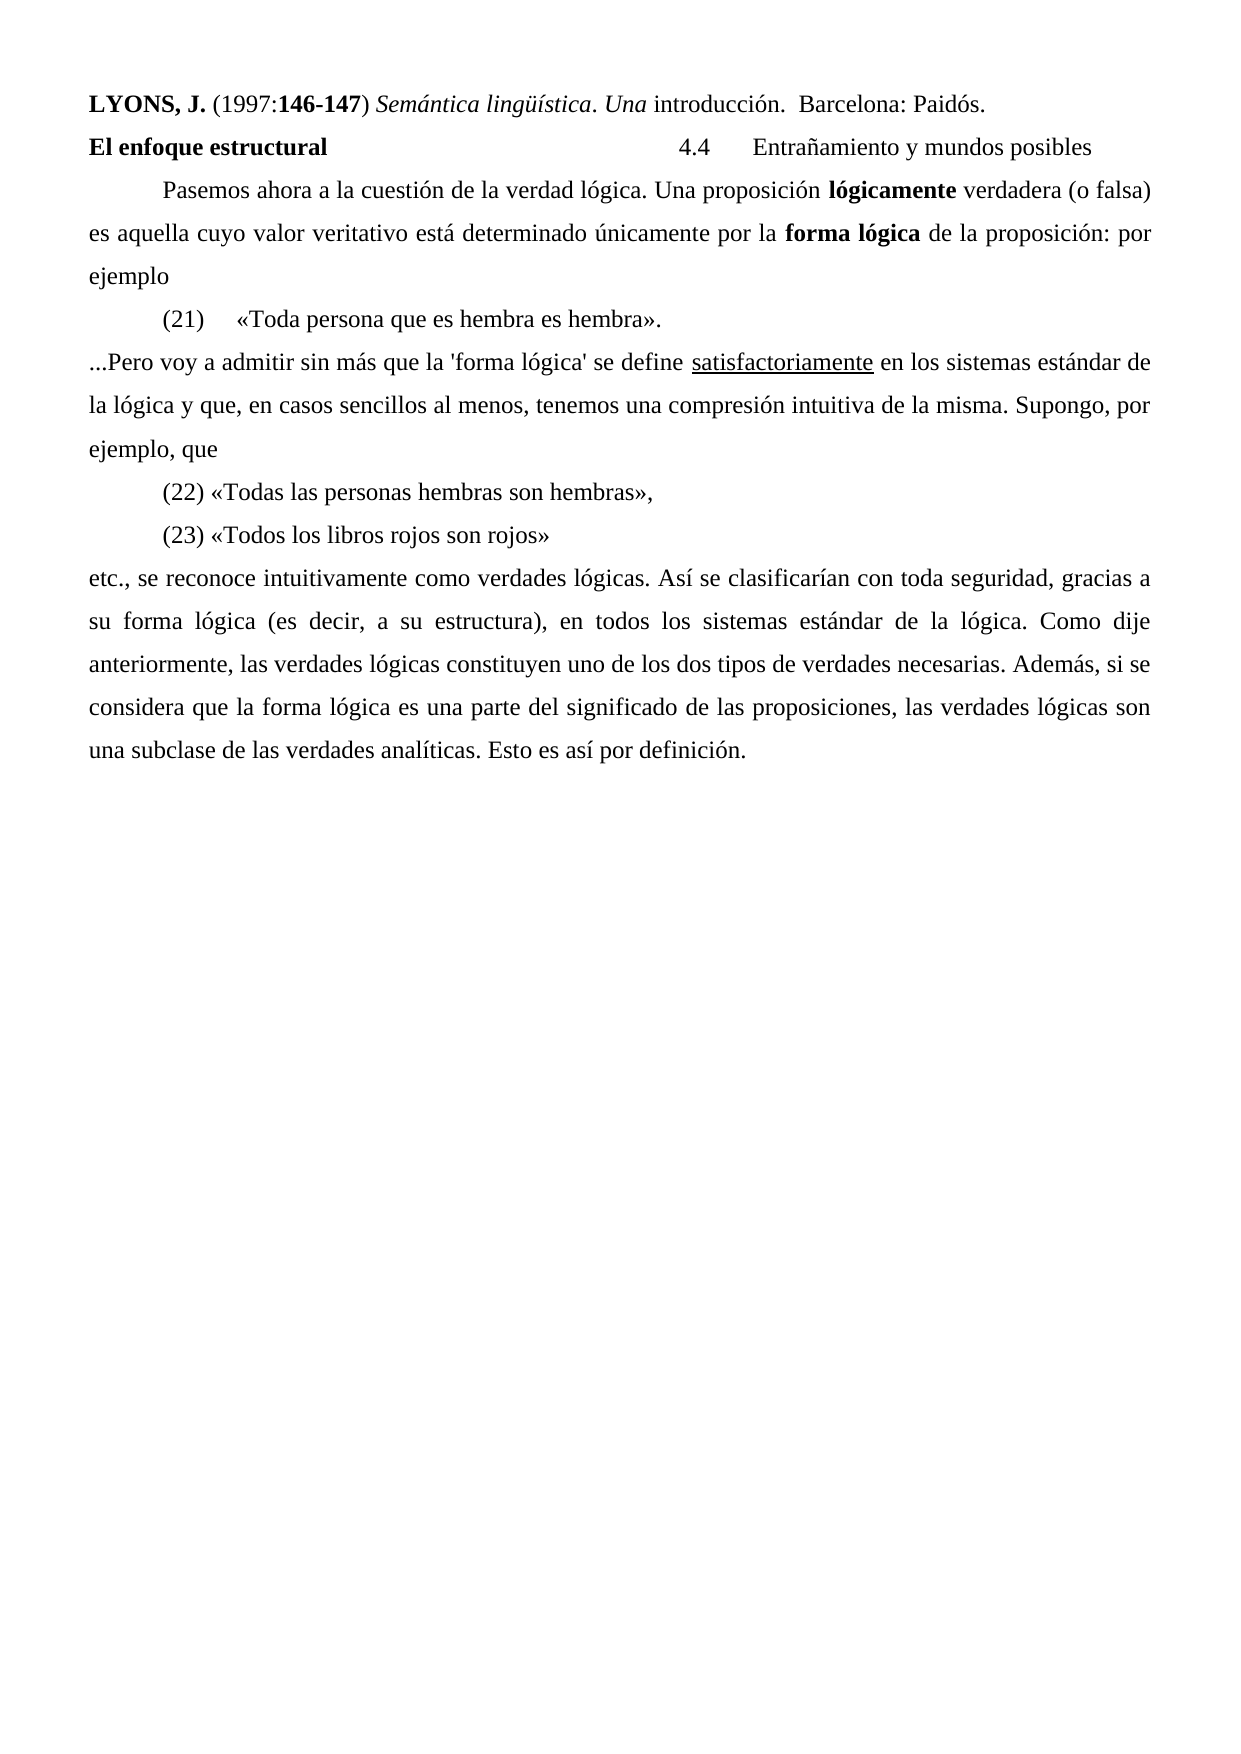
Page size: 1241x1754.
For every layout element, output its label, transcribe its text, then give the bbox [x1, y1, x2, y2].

text (23) «Todos los libros rojos son rojos» [89, 520, 1152, 549]
text etc., se reconoce intuitivamente como verdades lógicas. Así se clasificarían con toda seguridad, gracias a su forma lógica (es decir, a su estructura), en todos los sistemas estándar de la lógica. Como dije anteriormente, las verdades lógicas constituyen uno de los dos tipos de verdades necesarias. Además, si se considera que la forma lógica es una parte del significado de las proposiciones, las verdades lógicas son una subclase de las verdades analíticas. Esto es así por definición. [89, 563, 1152, 764]
text ...Pero voy a admitir sin más que la 'forma lógica' se define satisfactoriamente en los sistemas estándar de la lógica y que, en casos sencillos al menos, tenemos una compresión intuitiva de la misma. Supongo, por ejemplo, que [89, 347, 1152, 462]
text (21) «Toda persona que es hembra es hembra». [89, 304, 1152, 333]
text LYONS, J. (1997:146-147) Semántica lingüística. Una introducción. Barcelona: Paidós. [89, 89, 1152, 117]
text (22) «Todas las personas hembras son hembras», [89, 477, 1152, 506]
text Pasemos ahora a la cuestión de la verdad lógica. Una proposición lógicamente verdadera (o falsa) es aquella cuyo valor veritativo está determinado únicamente por la forma lógica de la proposición: por ejemplo [89, 175, 1152, 290]
text El enfoque estructural 4.4 Entrañamiento y mundos posibles [89, 132, 1152, 161]
